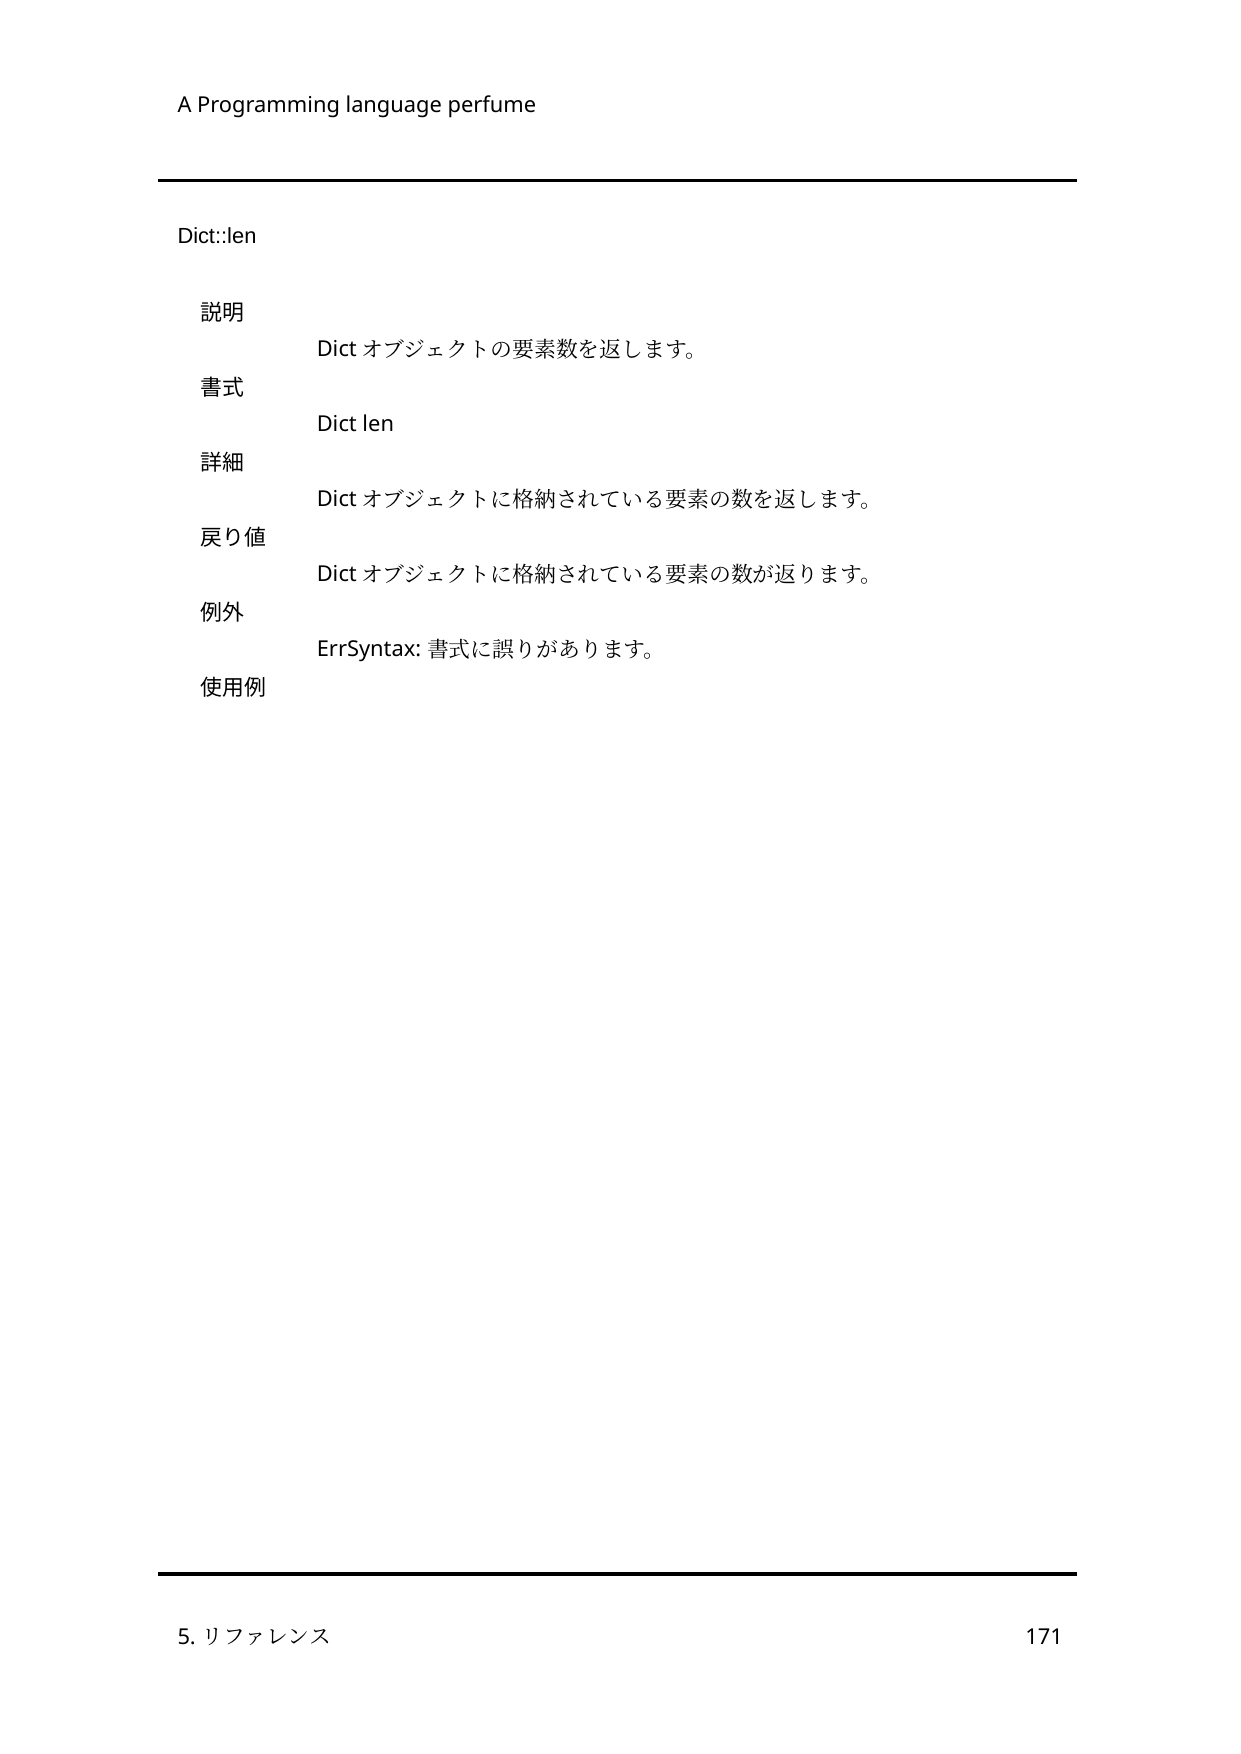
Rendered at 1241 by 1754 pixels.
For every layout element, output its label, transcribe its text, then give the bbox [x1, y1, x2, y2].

table_cell 戻り値 [200, 517, 317, 592]
table_cell ErrSyntax: 書式に誤りがあります。 [317, 592, 1063, 667]
table_cell 例外 [200, 592, 317, 667]
table_cell 使用例 [200, 667, 317, 742]
table_cell 書式 [200, 367, 317, 442]
table_header Dictオブジェクトの要素数を返します。 [317, 292, 1063, 367]
table_cell Dictオブジェクトに格納されている要素の数が返ります。 [317, 517, 1063, 592]
table_header 説明 [200, 292, 317, 367]
table_cell Dictオブジェクトに格納されている要素の数を返します。 [317, 442, 1063, 517]
table_cell Dict len [317, 367, 1063, 442]
table_cell 詳細 [200, 442, 317, 517]
table_cell [317, 667, 1063, 742]
subtitle Dict::len [177, 217, 1063, 254]
